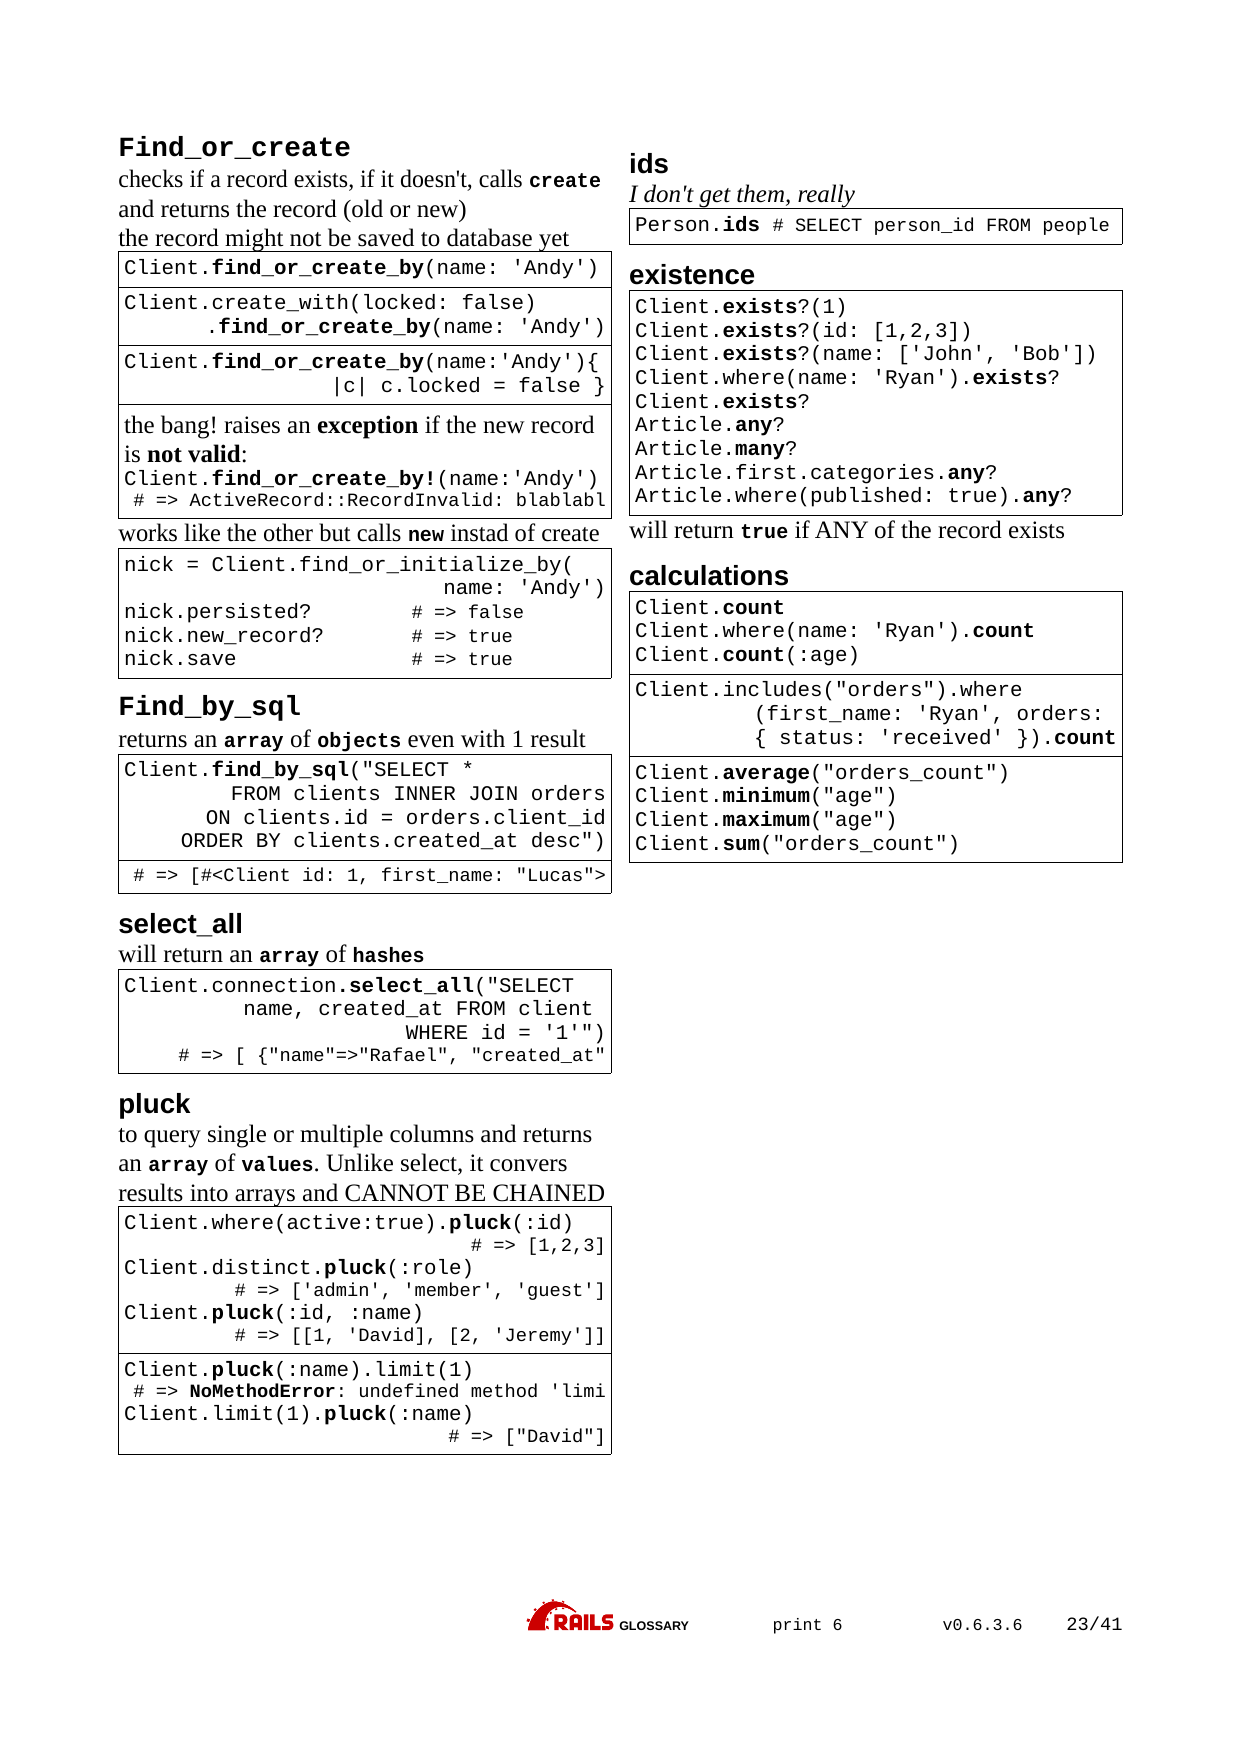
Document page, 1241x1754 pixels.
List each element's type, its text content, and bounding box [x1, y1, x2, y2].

text will return an array of hashes [118, 939, 611, 969]
text will return true if ANY of the record exists [629, 516, 1122, 544]
text works like the other but calls new instad of create [118, 519, 611, 548]
text and returns the record (old or new) [118, 194, 611, 223]
table_cell Client.create_with(locked: false) .find_or_create_by(name: 'Andy') [119, 288, 611, 345]
table_cell Client.average("orders_count") Client.minimum("age") Client.maximum("age") Client.sum("orders_count") [630, 757, 1122, 862]
text returns an array of objects even with 1 result [118, 724, 611, 753]
table_header Client.find_or_create_by(name: 'Andy') [119, 252, 611, 287]
text the record might not be saved to database yet [118, 223, 611, 251]
table_cell Client.pluck(:name).limit(1) # => NoMethodError: undefined method 'limi Client.limit(1).pluck(:name) # => ["David"] [119, 1354, 611, 1454]
subtitle pluck [118, 1087, 611, 1119]
table_header Person.ids # SELECT person_id FROM people [630, 209, 1122, 243]
subtitle Find_or_create [118, 133, 611, 164]
subtitle select_all [118, 907, 611, 939]
table_header Client.connection.select_all("SELECT name, created_at FROM client WHERE id = '1'") # => [ {"name"=>"Rafael", "created_at" [119, 970, 611, 1073]
table_header Client.exists?(1) Client.exists?(id: [1,2,3]) Client.exists?(name: ['John', 'Bob']) Client.where(name: 'Ryan').exists? Client.exists? Article.any? Article.many? Article.first.categories.any? Article.where(published: true).any? [630, 291, 1122, 515]
table_cell Client.includes("orders").where (first_name: 'Ryan', orders: { status: 'received' }).count [630, 675, 1122, 756]
subtitle ids [629, 148, 1122, 179]
table_header Client.count Client.where(name: 'Ryan').count Client.count(:age) [630, 592, 1122, 673]
table_header Client.where(active:true).pluck(:id) # => [1,2,3] Client.distinct.pluck(:role) # => ['admin', 'member', 'guest'] Client.pluck(:id, :name) # => [[1, 'David], [2, 'Jeremy']] [119, 1207, 611, 1353]
text to query single or multiple columns and returns an array of values. Unlike select, it convers results into arrays and CANNOT BE CHAINED [118, 1119, 611, 1206]
subtitle existence [629, 258, 1122, 290]
table_cell the bang! raises an exception if the new record is not valid: Client.find_or_create_by!(name:'Andy') # => ActiveRecord::RecordInvalid: blablabl [119, 405, 611, 518]
text I don't get them, really [629, 179, 1122, 208]
subtitle Find_by_sql [118, 693, 611, 724]
subtitle calculations [629, 559, 1122, 591]
text checks if a record exists, if it doesn't, calls create [118, 164, 611, 194]
table_cell # => [#<Client id: 1, first_name: "Lucas"> [119, 861, 611, 892]
table_header Client.find_by_sql("SELECT * FROM clients INNER JOIN orders ON clients.id = orders.client_id ORDER BY clients.created_at desc") [119, 755, 611, 860]
table_cell Client.find_or_create_by(name:'Andy'){ |c| c.locked = false } [119, 346, 611, 404]
table_header nick = Client.find_or_initialize_by( name: 'Andy') nick.persisted? # => false nick.new_record? # => true nick.save # => true [119, 549, 611, 678]
